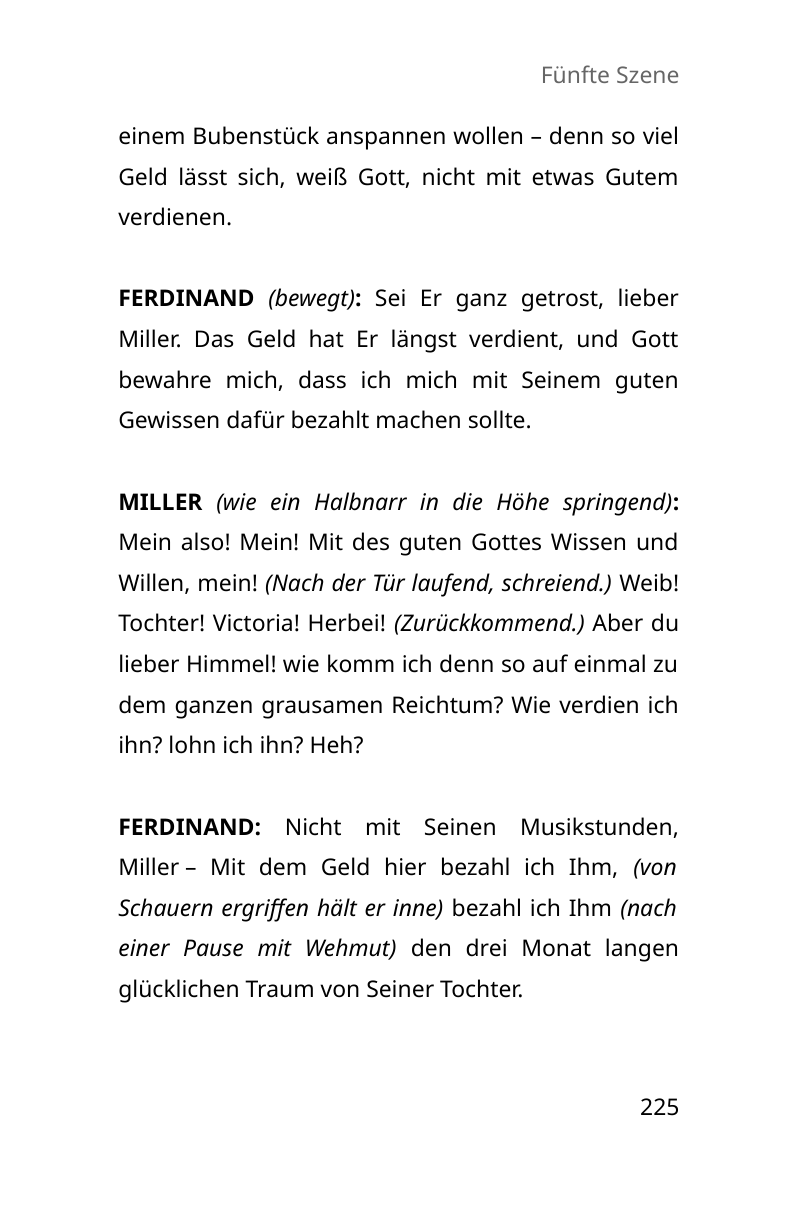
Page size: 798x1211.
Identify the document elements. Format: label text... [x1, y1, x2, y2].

text FERDINAND (bewegt): Sei Er ganz getrost, lieber Miller. Das Geld hat Er längst verdient, und Gott bewahre mich, dass ich mich mit Seinem guten Gewissen dafür bezahlt machen sollte. [118, 253, 679, 435]
text FERDINAND: Nicht mit Seinen Musikstunden, Miller – Mit dem Geld hier bezahl ich Ihm, (von Schauern ergriffen hält er inne) bezahl ich Ihm (nach einer Pause mit Wehmut) den drei Monat langen glücklichen Traum von Seiner Tochter. [118, 782, 679, 1004]
text einem Bubenstück anspannen wollen – denn so viel Geld lässt sich, weiß Gott, nicht mit etwas Gutem verdienen. [118, 120, 679, 232]
text MILLER (wie ein Halbnarr in die Höhe springend): Mein also! Mein! Mit des guten Gottes Wissen und Willen, mein! (Nach der Tür laufend, schreiend.) Weib! Tochter! Victoria! Herbei! (Zurückkommend.) Aber du lieber Himmel! wie komm ich denn so auf einmal zu dem ganzen grausamen Reichtum? Wie verdien ich ihn? lohn ich ihn? Heh? [118, 457, 679, 760]
